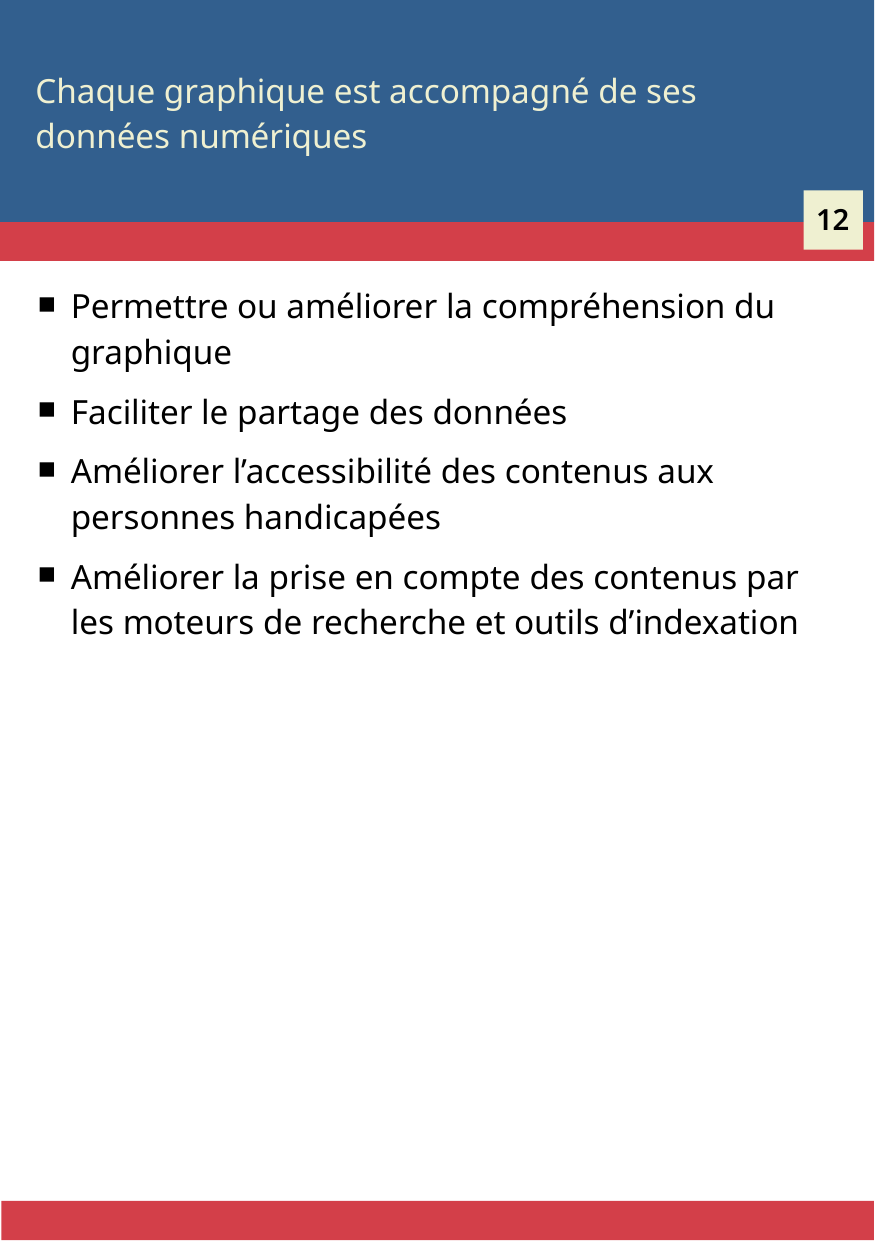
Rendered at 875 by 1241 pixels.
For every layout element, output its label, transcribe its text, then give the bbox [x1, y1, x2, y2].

title Chaque graphique est accompagné de ses données numériques [35, 13, 839, 213]
list Permettre ou améliorer la compréhension du graphique Faciliter le partage des données Améliorer l’accessibilité des contenus aux personnes handicapées Améliorer la prise en compte des contenus par les moteurs de recherche et outils d’indexation [23, 283, 839, 1111]
text_box 12 [803, 188, 863, 249]
